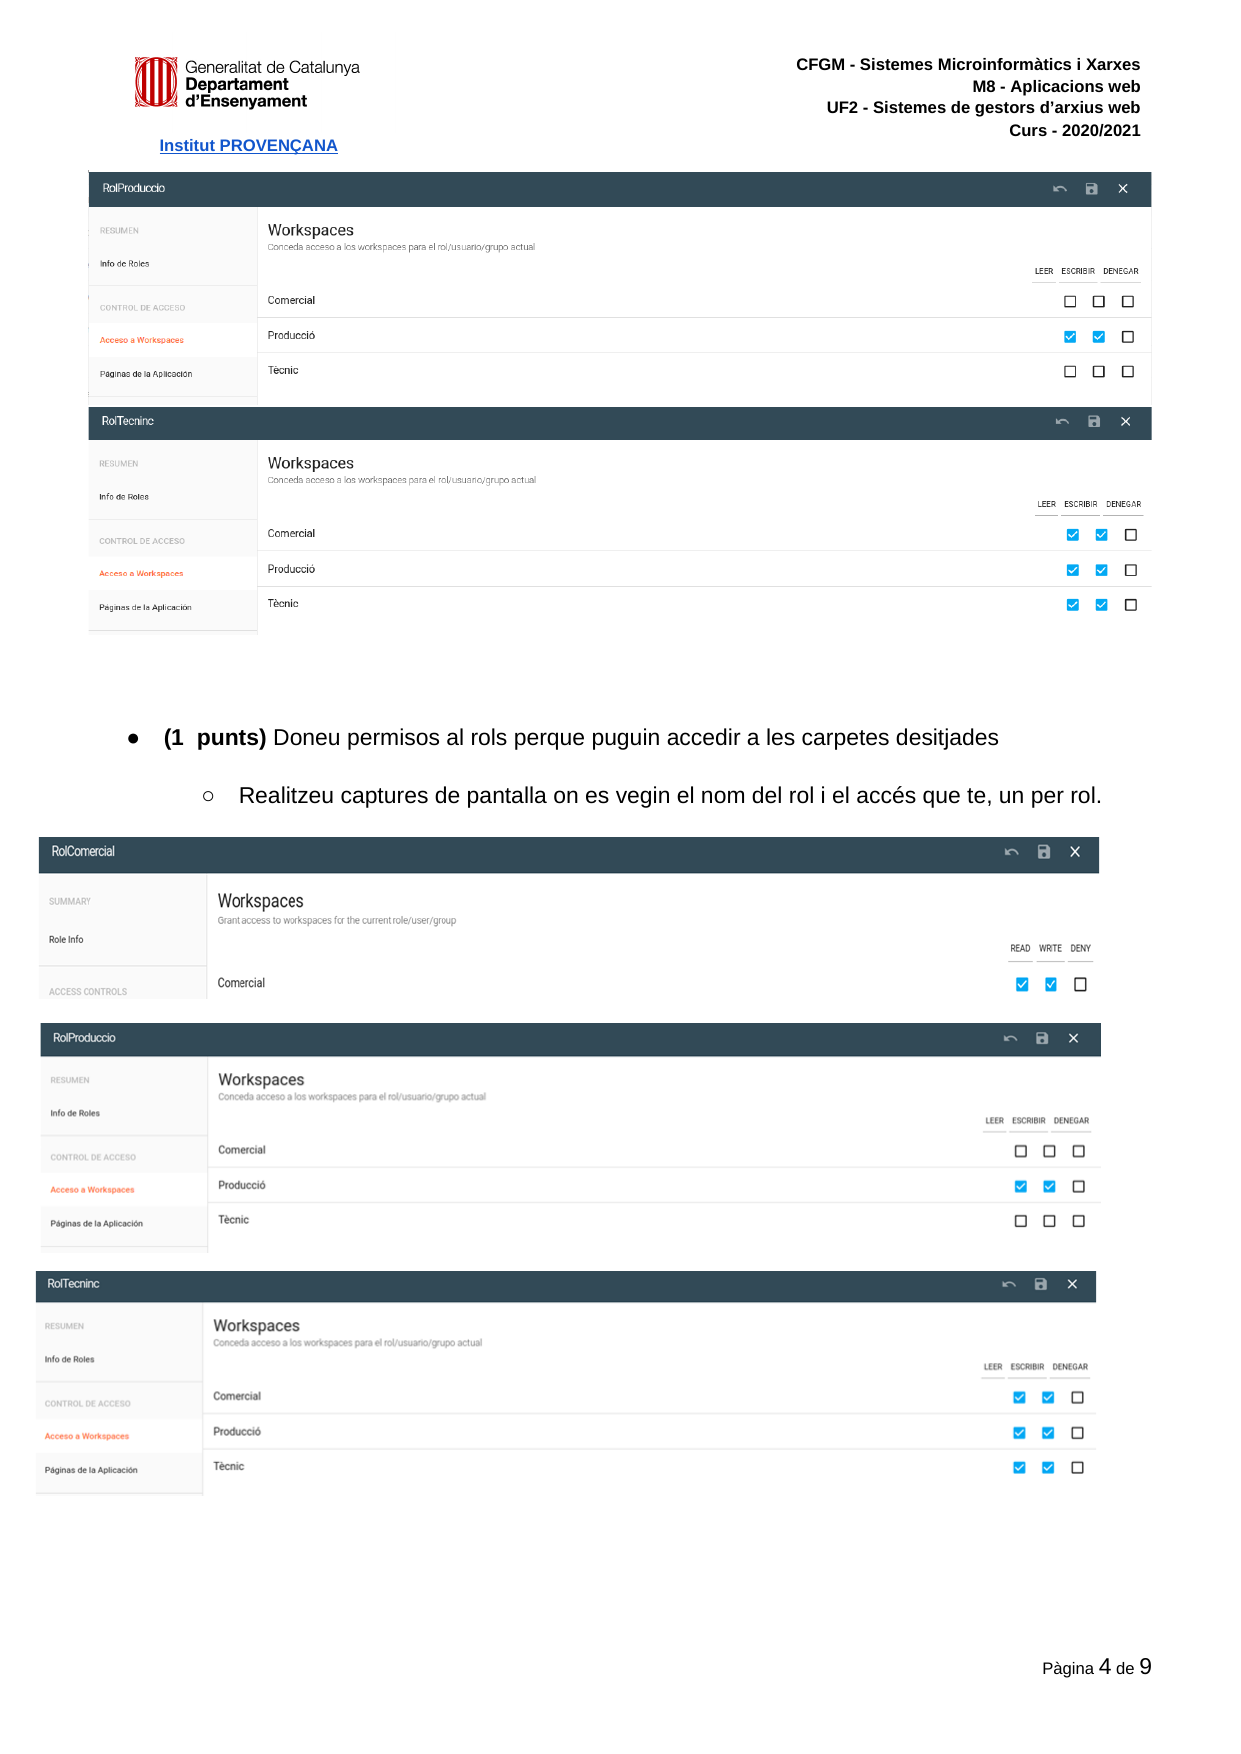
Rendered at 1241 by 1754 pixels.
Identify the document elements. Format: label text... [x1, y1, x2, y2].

list (1 punts) Doneu permisos al rols perque puguin accedir a les carpetes desitjades [126, 724, 1152, 750]
list Realitzeu captures de pantalla on es vegin el nom del rol i el accés que te, un per rol. [201, 782, 1152, 808]
